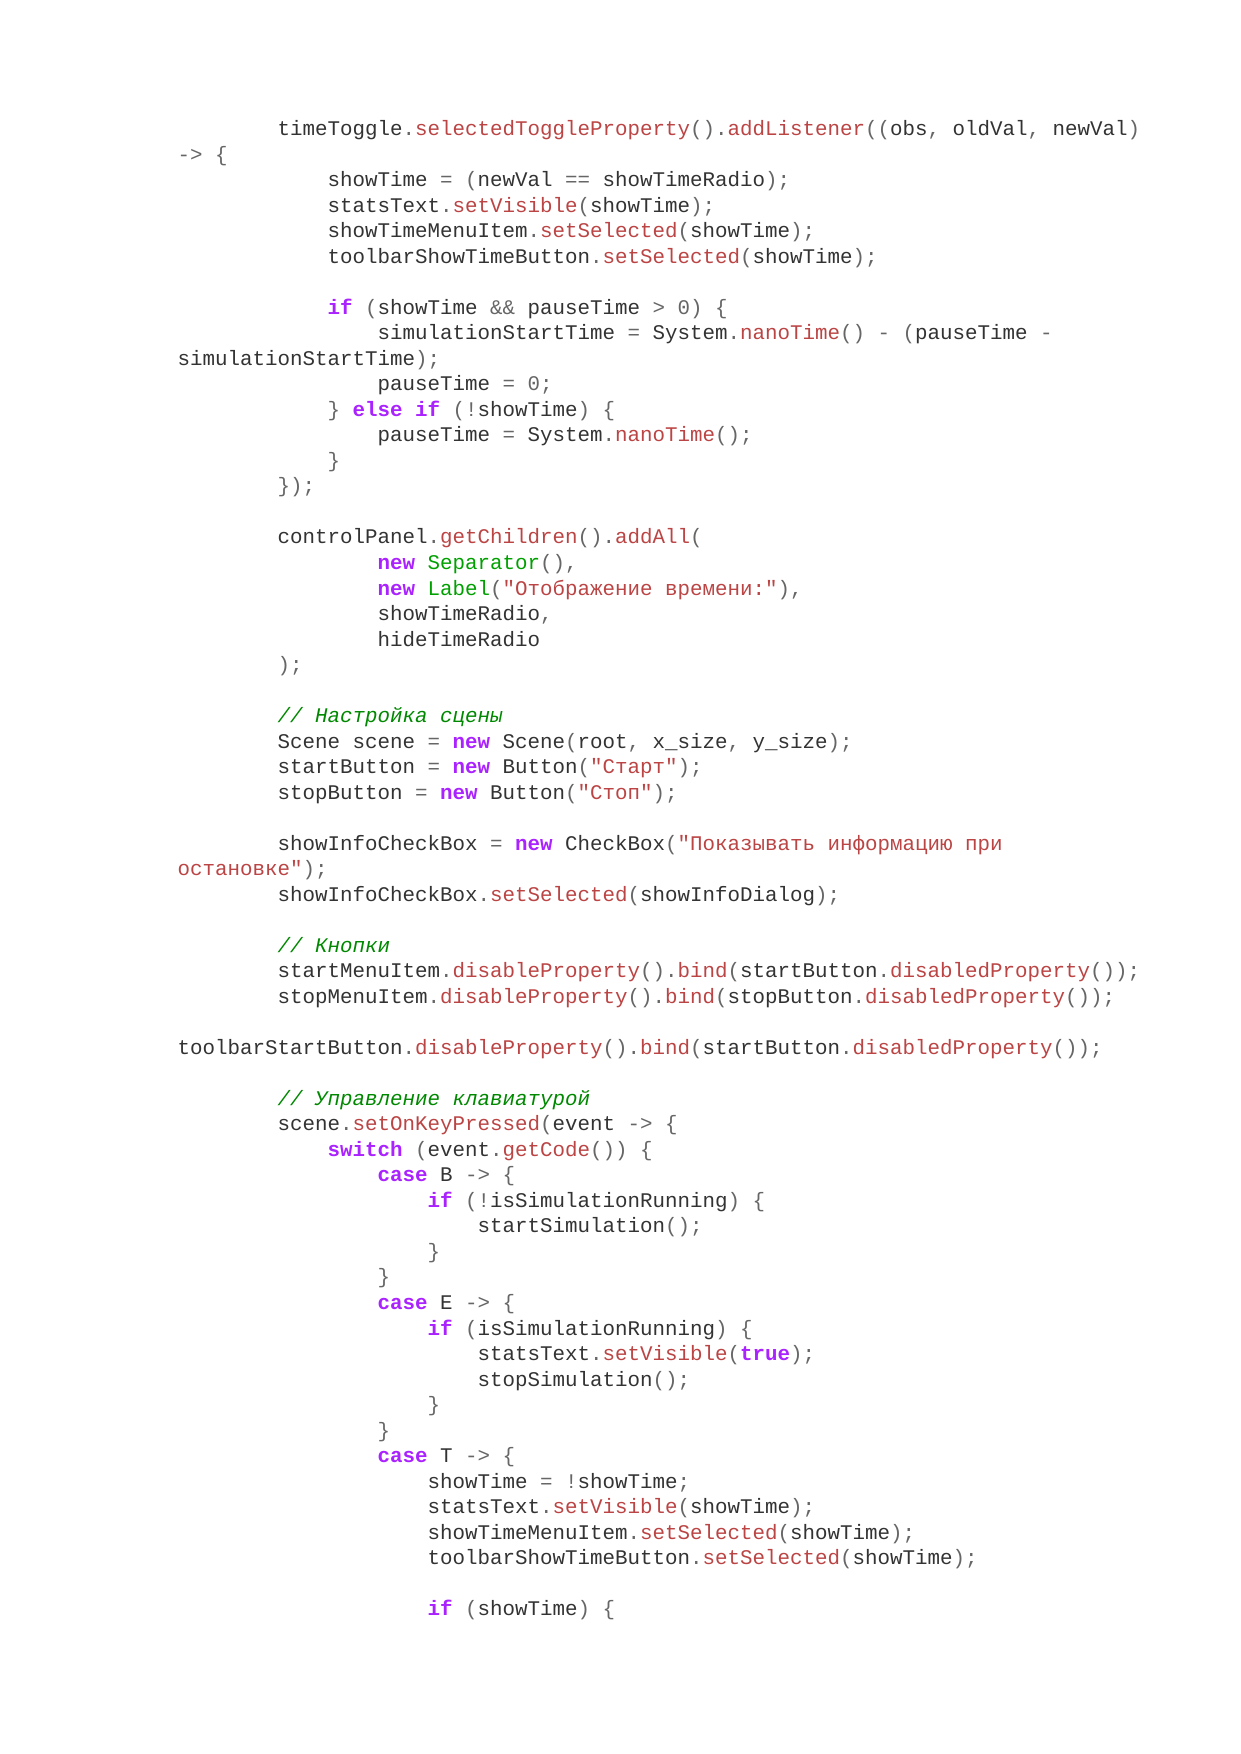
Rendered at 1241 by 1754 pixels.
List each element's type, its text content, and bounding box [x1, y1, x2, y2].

text showTime = !showTime; [177, 1471, 1152, 1494]
text pauseTime = System.nanoTime(); [177, 424, 1152, 448]
text // Управление клавиатурой [177, 1088, 1152, 1112]
text showTimeMenuItem.setSelected(showTime); [177, 220, 1152, 244]
text showTimeRadio, [177, 603, 1152, 627]
text statsText.setVisible(showTime); [177, 195, 1152, 218]
text new Label("Отображение времени:"), [177, 577, 1152, 601]
text } [177, 1420, 1152, 1443]
text showTime = (newVal == showTimeRadio); [177, 169, 1152, 193]
text startButton = new Button("Старт"); [177, 756, 1152, 780]
text startSimulation(); [177, 1216, 1152, 1239]
text scene.setOnKeyPressed(event -> { [177, 1113, 1152, 1137]
text // Кнопки [177, 935, 1152, 958]
text if (isSimulationRunning) { [177, 1318, 1152, 1341]
text stopButton = new Button("Стоп"); [177, 782, 1152, 805]
text showInfoCheckBox = new CheckBox("Показывать информацию при остановке"); [177, 833, 1152, 882]
text showTimeMenuItem.setSelected(showTime); [177, 1522, 1152, 1545]
text timeToggle.selectedToggleProperty().addListener((obs, oldVal, newVal) -> { [177, 118, 1152, 167]
text new Separator(), [177, 552, 1152, 576]
text startMenuItem.disableProperty().bind(startButton.disabledProperty()); [177, 960, 1152, 984]
text if (showTime && pauseTime > 0) { [177, 297, 1152, 320]
text toolbarShowTimeButton.setSelected(showTime); [177, 246, 1152, 269]
text Scene scene = new Scene(root, x_size, y_size); [177, 731, 1152, 754]
text case T -> { [177, 1445, 1152, 1469]
text stopMenuItem.disableProperty().bind(stopButton.disabledProperty()); [177, 986, 1152, 1009]
text stopSimulation(); [177, 1369, 1152, 1392]
text } [177, 1267, 1152, 1290]
text } else if (!showTime) { [177, 399, 1152, 422]
text } [177, 450, 1152, 473]
text toolbarShowTimeButton.setSelected(showTime); [177, 1547, 1152, 1571]
text ); [177, 654, 1152, 678]
text hideTimeRadio [177, 628, 1152, 652]
text switch (event.getCode()) { [177, 1139, 1152, 1163]
text showInfoCheckBox.setSelected(showInfoDialog); [177, 884, 1152, 907]
text controlPanel.getChildren().addAll( [177, 526, 1152, 550]
text case B -> { [177, 1164, 1152, 1188]
text if (showTime) { [177, 1598, 1152, 1622]
text // Настройка сцены [177, 705, 1152, 729]
text case E -> { [177, 1292, 1152, 1316]
text }); [177, 475, 1152, 499]
text } [177, 1241, 1152, 1265]
text toolbarStartButton.disableProperty().bind(startButton.disabledProperty()); [177, 1011, 1152, 1061]
text pauseTime = 0; [177, 373, 1152, 397]
text statsText.setVisible(showTime); [177, 1496, 1152, 1520]
text simulationStartTime = System.nanoTime() - (pauseTime - simulationStartTime); [177, 322, 1152, 371]
text if (!isSimulationRunning) { [177, 1190, 1152, 1214]
text } [177, 1394, 1152, 1418]
text statsText.setVisible(true); [177, 1343, 1152, 1367]
